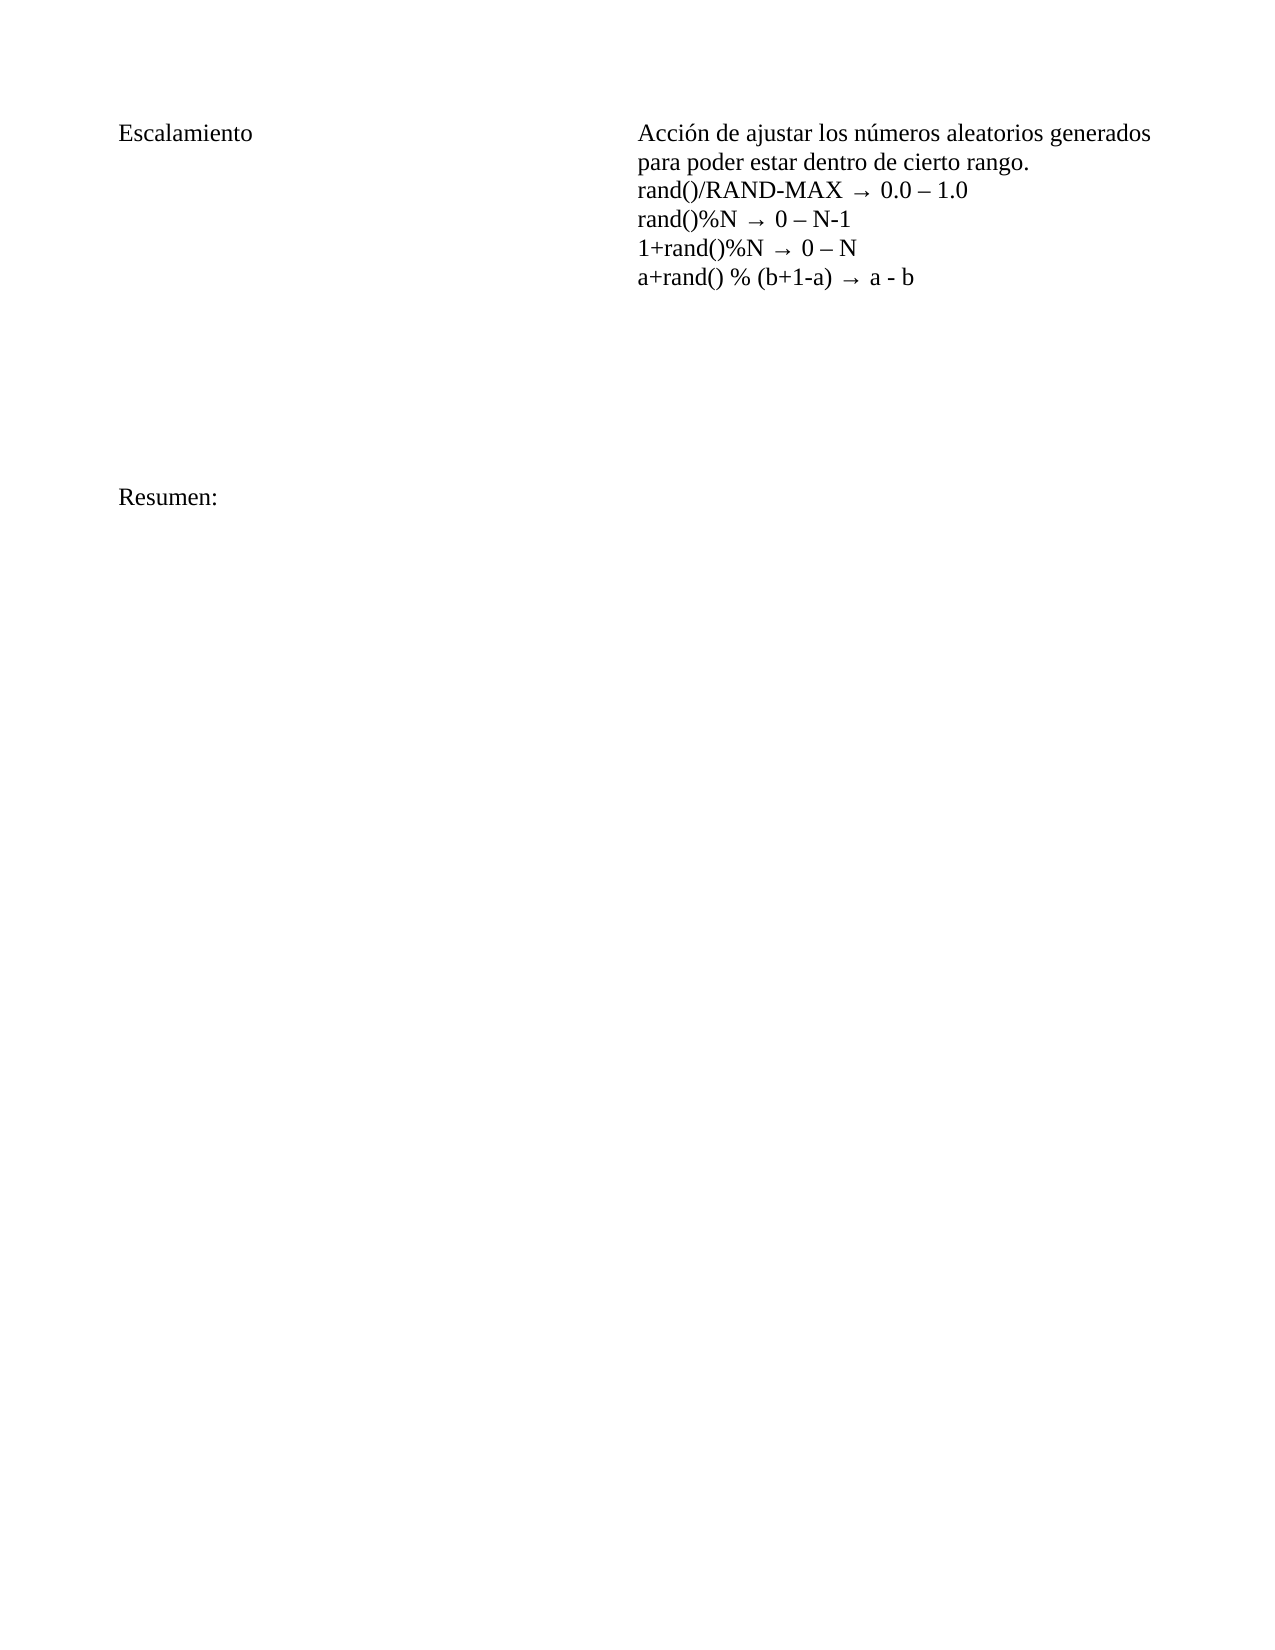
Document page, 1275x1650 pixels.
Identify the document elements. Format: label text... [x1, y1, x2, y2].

table_cell Escalamiento [118, 118, 637, 291]
table_cell [118, 319, 637, 348]
table_cell [638, 319, 1157, 348]
table_cell [118, 348, 637, 377]
table_cell [638, 406, 1157, 434]
table_cell [118, 377, 637, 406]
table_cell [118, 291, 637, 319]
text Resumen: [118, 482, 1157, 511]
table_cell [638, 291, 1157, 319]
table_cell Acción de ajustar los números aleatorios generados para poder estar dentro de cierto rango. rand()/RAND-MAX → 0.0 – 1.0 rand()%N → 0 – N-1 1+rand()%N → 0 – N a+rand() % (b+1-a) → a - b [638, 118, 1157, 291]
table_cell [638, 377, 1157, 406]
table_cell [638, 348, 1157, 377]
table_cell [118, 406, 637, 434]
